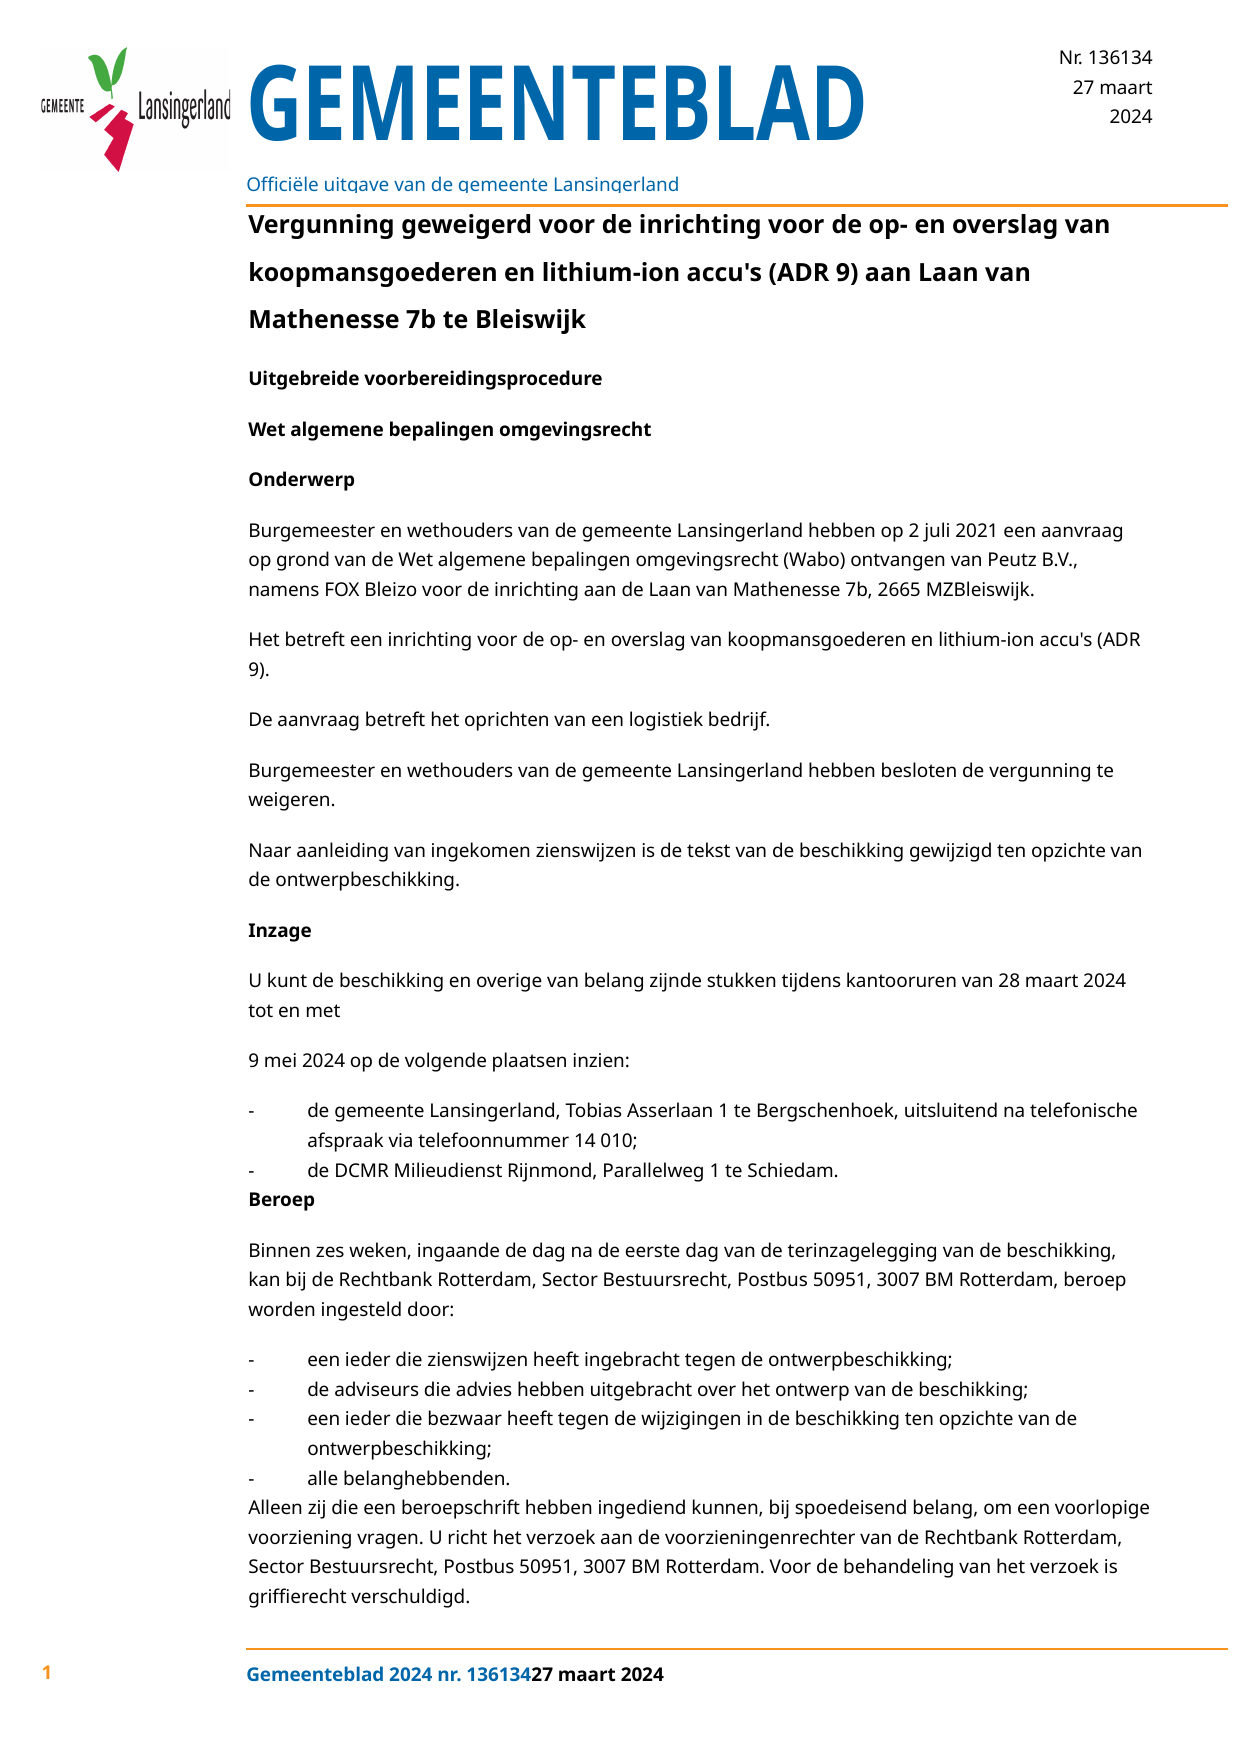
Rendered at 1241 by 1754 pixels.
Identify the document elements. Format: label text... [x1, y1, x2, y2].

text Het betreft een inrichting voor de op- en overslag van koopmansgoederen en lithium-ion accu's (ADR 9). [248, 626, 1152, 682]
list de DCMR Milieudienst Rijnmond, Parallelweg 1 te Schiedam. [248, 1157, 1152, 1182]
text Onderwerp [248, 466, 1152, 492]
list een ieder die zienswijzen heeft ingebracht tegen de ontwerpbeschikking; [248, 1346, 1152, 1372]
text Beroep [248, 1186, 1152, 1212]
text Binnen zes weken, ingaande de dag na de eerste dag van de terinzagelegging van de beschikking, kan bij de Rechtbank Rotterdam, Sector Bestuursrecht, Postbus 50951, 3007 BM Rotterdam, beroep worden ingesteld door: [248, 1237, 1152, 1322]
text U kunt de beschikking en overige van belang zijnde stukken tijdens kantooruren van 28 maart 2024 tot en met [248, 967, 1152, 1022]
list een ieder die bezwaar heeft tegen de wijzigingen in de beschikking ten opzichte van de ontwerpbeschikking; [248, 1406, 1152, 1461]
list de adviseurs die advies hebben uitgebracht over het ontwerp van de beschikking; [248, 1376, 1152, 1402]
text Alleen zij die een beroepschrift hebben ingediend kunnen, bij spoedeisend belang, om een voorlopige voorziening vragen. U richt het verzoek aan de voorzieningenrechter van de Rechtbank Rotterdam, Sector Bestuursrecht, Postbus 50951, 3007 BM Rotterdam. Voor de behandeling van het verzoek is griffierecht verschuldigd. [248, 1494, 1152, 1609]
list alle belanghebbenden. [248, 1465, 1152, 1490]
text Burgemeester en wethouders van de gemeente Lansingerland hebben besloten de vergunning te weigeren. [248, 757, 1152, 812]
text Burgemeester en wethouders van de gemeente Lansingerland hebben op 2 juli 2021 een aanvraag op grond van de Wet algemene bepalingen omgevingsrecht (Wabo) ontvangen van Peutz B.V., namens FOX Bleizo voor de inrichting aan de Laan van Mathenesse 7b, 2665 MZBleiswijk. [248, 517, 1152, 602]
text Inzage [248, 917, 1152, 942]
list de gemeente Lansingerland, Tobias Asserlaan 1 te Bergschenhoek, uitsluitend na telefonische afspraak via telefoonnummer 14 010; [248, 1098, 1152, 1153]
text Naar aanleiding van ingekomen zienswijzen is de tekst van de beschikking gewijzigd ten opzichte van de ontwerpbeschikking. [248, 837, 1152, 892]
text 9 mei 2024 op de volgende plaatsen inzien: [248, 1047, 1152, 1073]
picture [41, 47, 231, 172]
text Uitgebreide voorbereidingsprocedure [248, 366, 1152, 391]
text Wet algemene bepalingen omgevingsrecht [248, 416, 1152, 442]
text De aanvraag betreft het oprichten van een logistiek bedrijf. [248, 706, 1152, 732]
text Vergunning geweigerd voor de inrichting voor de op- en overslag van koopmansgoederen en lithium-ion accu's (ADR 9) aan Laan van Mathenesse 7b te Bleiswijk [248, 207, 1152, 336]
